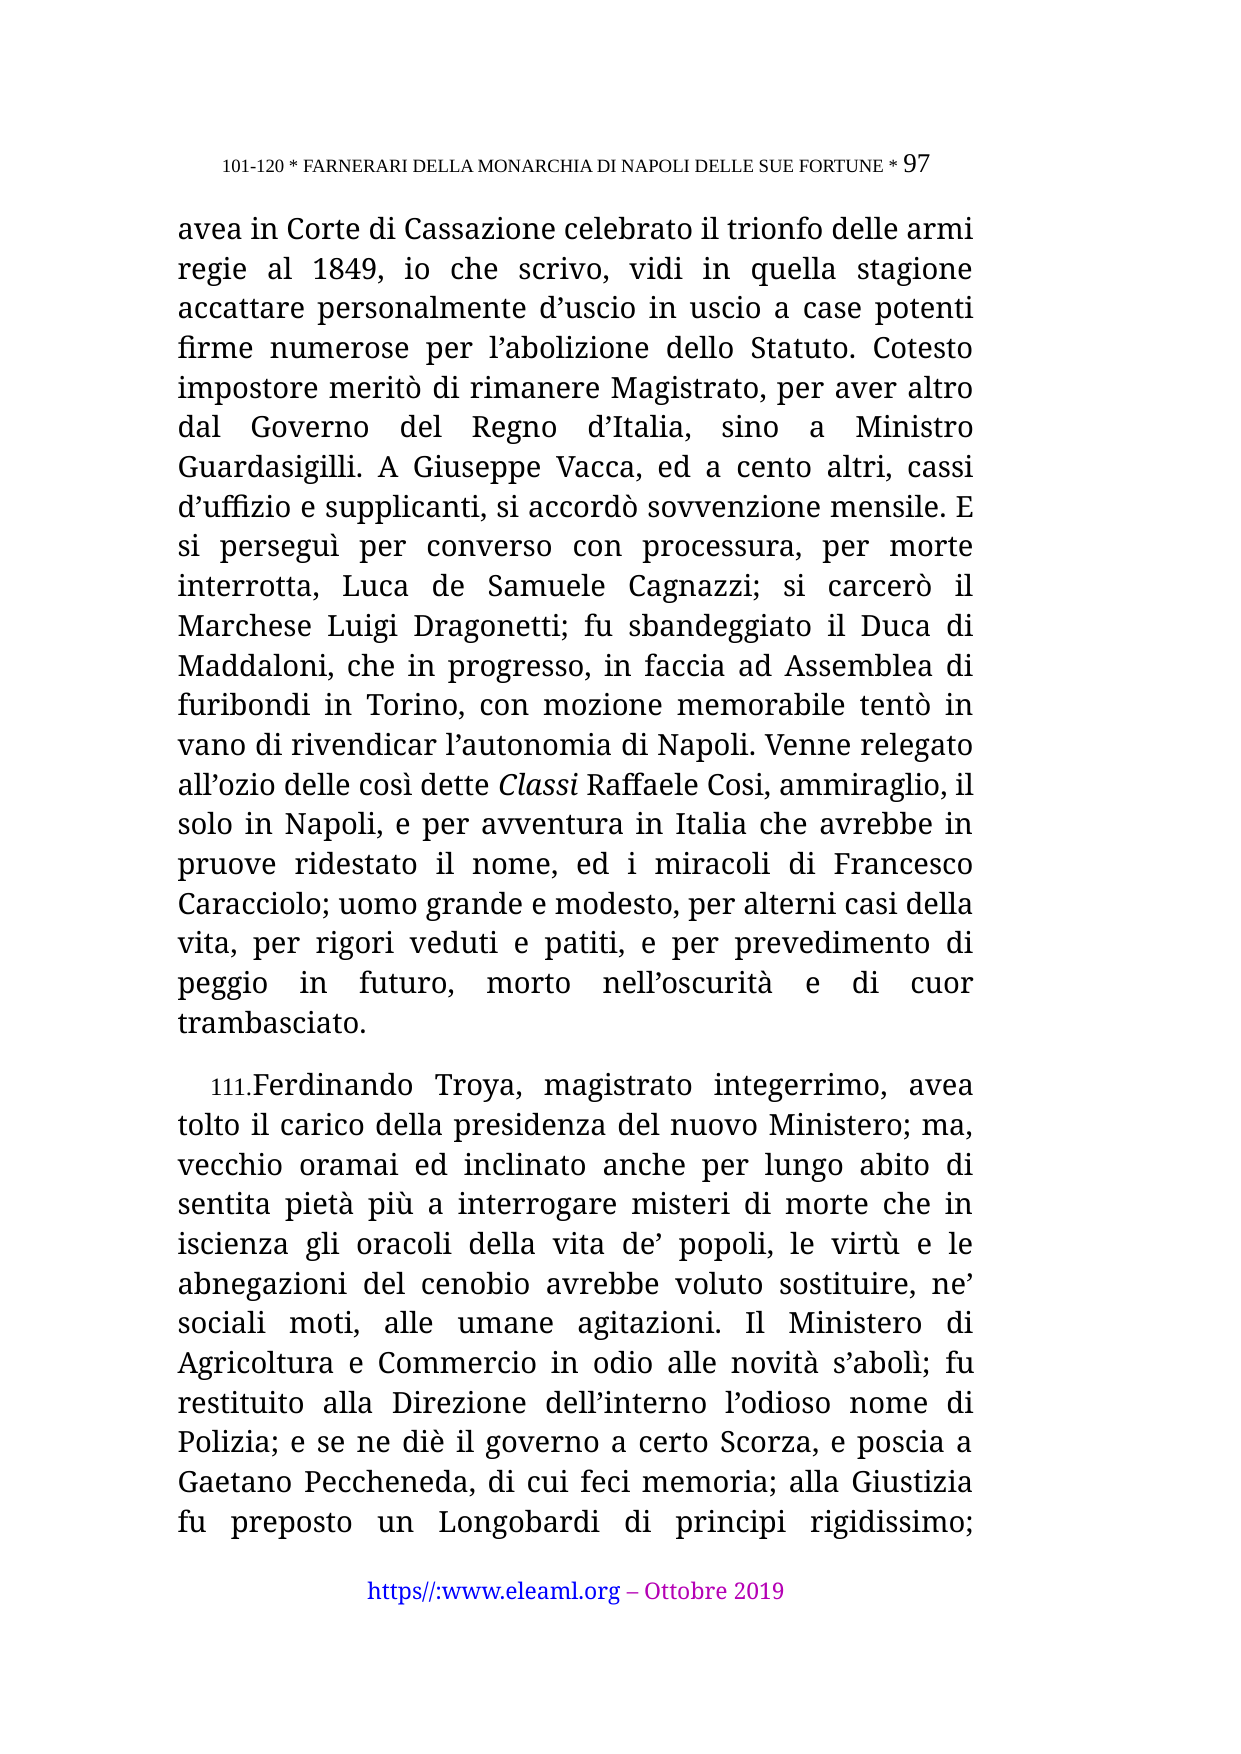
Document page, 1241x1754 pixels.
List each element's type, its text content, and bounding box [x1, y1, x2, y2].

list Ferdinando Troya, magistrato integerrimo, avea tolto il carico della presidenza del nuovo Ministero; ma, vecchio oramai ed inclinato anche per lungo abito di sentita pietà più a interrogare misteri di morte che in iscienza gli oracoli della vita de’ popoli, le virtù e le abnegazioni del cenobio avrebbe voluto sostituire, ne’ sociali moti, alle umane agitazioni. Il Ministero di Agricoltura e Commercio in odio alle novità s’abolì; fu restituito alla Direzione dell’interno l’odioso nome di Polizia; e se ne diè il governo a certo Scorza, e poscia a Gaetano Peccheneda, di cui feci memoria; alla Giustizia fu preposto un Longobardi di principi rigidissimo; [177, 1064, 974, 1541]
text avea in Corte di Cassazione celebrato il trionfo delle armi regie al 1849, io che scrivo, vidi in quella stagione accattare personalmente d’uscio in uscio a case potenti firme numerose per l’abolizione dello Statuto. Cotesto impostore meritò di rimanere Magistrato, per aver altro dal Governo del Regno d’Italia, sino a Ministro Guardasigilli. A Giuseppe Vacca, ed a cento altri, cassi d’uffizio e supplicanti, si accordò sovvenzione mensile. E si perseguì per converso con processura, per morte interrotta, Luca de Samuele Cagnazzi; si carcerò il Marchese Luigi Dragonetti; fu sbandeggiato il Duca di Maddaloni, che in progresso, in faccia ad Assemblea di furibondi in Torino, con mozione memorabile tentò in vano di rivendicar l’autonomia di Napoli. Venne relegato all’ozio delle così dette Classi Raffaele Cosi, ammiraglio, il solo in Napoli, e per avventura in Italia che avrebbe in pruove ridestato il nome, ed i miracoli di Francesco Caracciolo; uomo grande e modesto, per alterni casi della vita, per rigori veduti e patiti, e per prevedimento di peggio in futuro, morto nell’oscurità e di cuor trambasciato. [177, 208, 974, 1042]
